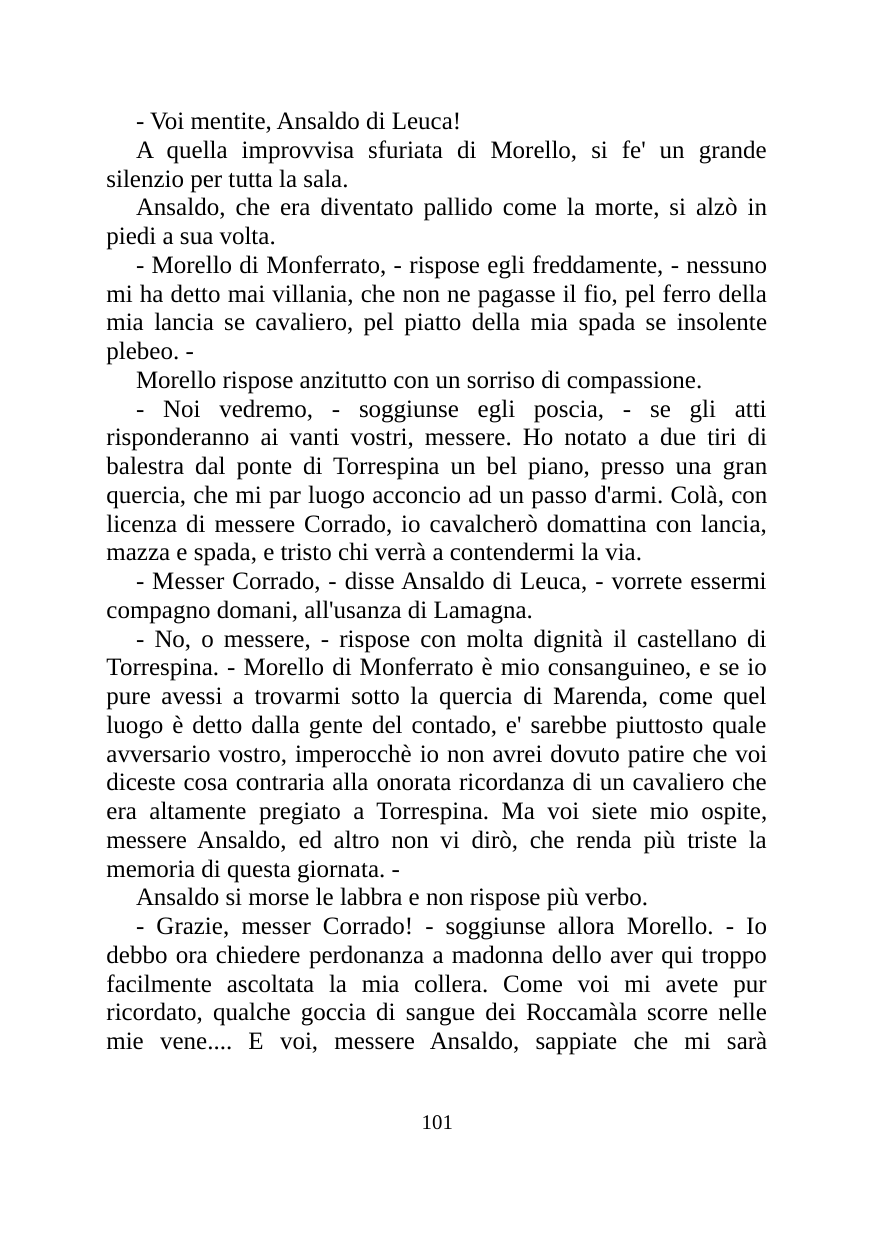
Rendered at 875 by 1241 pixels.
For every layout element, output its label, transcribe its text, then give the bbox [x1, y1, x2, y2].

text - No, o messere, - rispose con molta dignità il castellano di Torrespina. - Morello di Monferrato è mio consanguineo, e se io pure avessi a trovarmi sotto la quercia di Marenda, come quel luogo è detto dalla gente del contado, e' sarebbe piuttosto quale avversario vostro, imperocchè io non avrei dovuto patire che voi diceste cosa contraria alla onorata ricordanza di un cavaliero che era altamente pregiato a Torrespina. Ma voi siete mio ospite, messere Ansaldo, ed altro non vi dirò, che renda più triste la memoria di questa giornata. - [106, 624, 768, 882]
text Ansaldo si morse le labbra e non rispose più verbo. [106, 882, 768, 911]
text A quella improvvisa sfuriata di Morello, si fe' un grande silenzio per tutta la sala. [106, 135, 768, 192]
text Morello rispose anzitutto con un sorriso di compassione. [106, 365, 768, 394]
text Ansaldo, che era diventato pallido come la morte, si alzò in piedi a sua volta. [106, 192, 768, 250]
text - Noi vedremo, - soggiunse egli poscia, - se gli atti risponderanno ai vanti vostri, messere. Ho notato a due tiri di balestra dal ponte di Torrespina un bel piano, presso una gran quercia, che mi par luogo acconcio ad un passo d'armi. Colà, con licenza di messere Corrado, io cavalcherò domattina con lancia, mazza e spada, e tristo chi verrà a contendermi la via. [106, 394, 768, 566]
text - Grazie, messer Corrado! - soggiunse allora Morello. - Io debbo ora chiedere perdonanza a madonna dello aver qui troppo facilmente ascoltata la mia collera. Come voi mi avete pur ricordato, qualche goccia di sangue dei Roccamàla scorre nelle mie vene.... E voi, messere Ansaldo, sappiate che mi sarà [106, 911, 768, 1055]
text - Messer Corrado, - disse Ansaldo di Leuca, - vorrete essermi compagno domani, all'usanza di Lamagna. [106, 566, 768, 624]
text - Morello di Monferrato, - rispose egli freddamente, - nessuno mi ha detto mai villania, che non ne pagasse il fio, pel ferro della mia lancia se cavaliero, pel piatto della mia spada se insolente plebeo. - [106, 250, 768, 365]
text - Voi mentite, Ansaldo di Leuca! [106, 106, 768, 135]
